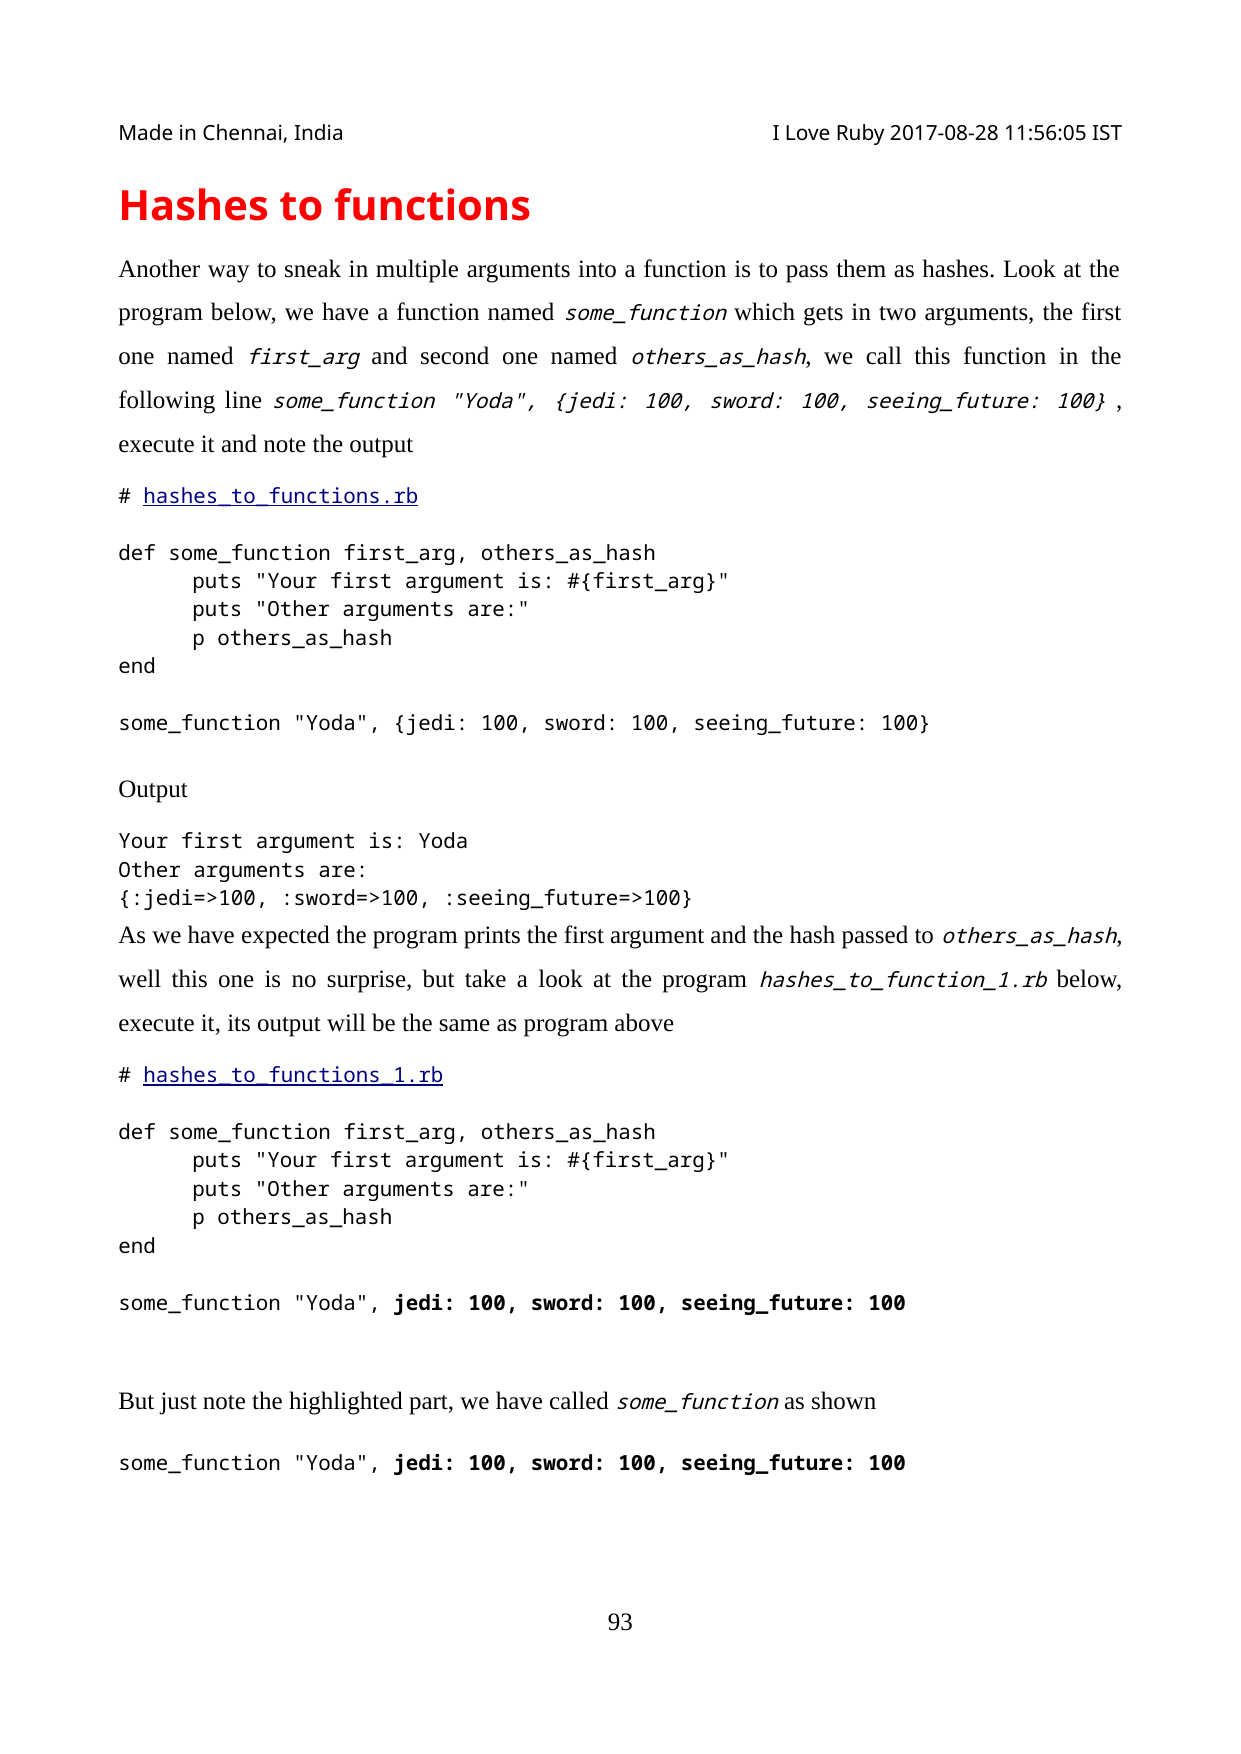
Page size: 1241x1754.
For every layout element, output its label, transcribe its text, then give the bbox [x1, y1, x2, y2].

text # hashes_to_functions.rb [118, 481, 1122, 509]
text end [118, 1231, 1122, 1259]
text Other arguments are: [118, 855, 1122, 883]
text puts "Your first argument is: #{first_arg}" [118, 566, 1122, 594]
text def some_function first_arg, others_as_hash [118, 1117, 1122, 1146]
text puts "Other arguments are:" [118, 1174, 1122, 1202]
text Output [118, 774, 1122, 803]
text Your first argument is: Yoda [118, 826, 1122, 855]
text p others_as_hash [118, 623, 1122, 651]
text As we have expected the program prints the first argument and the hash passed to others_as_hash, well this one is no surprise, but take a look at the program hashes_to_function_1.rb below, execute it, its output will be the same as program above [118, 921, 1122, 1037]
text some_function "Yoda", jedi: 100, sword: 100, seeing_future: 100 [118, 1448, 1122, 1476]
text def some_function first_arg, others_as_hash [118, 538, 1122, 566]
text {:jedi=>100, :sword=>100, :seeing_future=>100} [118, 883, 1122, 912]
text puts "Other arguments are:" [118, 594, 1122, 623]
text end [118, 651, 1122, 680]
text some_function "Yoda", jedi: 100, sword: 100, seeing_future: 100 [118, 1288, 1122, 1316]
text some_function "Yoda", {jedi: 100, sword: 100, seeing_future: 100} [118, 708, 1122, 737]
text p others_as_hash [118, 1202, 1122, 1231]
text But just note the highlighted part, we have called some_function as shown [118, 1386, 1122, 1415]
subtitle Hashes to functions [118, 176, 1122, 233]
text # hashes_to_functions_1.rb [118, 1060, 1122, 1089]
text puts "Your first argument is: #{first_arg}" [118, 1146, 1122, 1174]
text Another way to sneak in multiple arguments into a function is to pass them as hashes. Look at the program below, we have a function named some_function which gets in two arguments, the first one named first_arg and second one named others_as_hash, we call this function in the following line some_function "Yoda", {jedi: 100, sword: 100, seeing_future: 100} , execute it and note the output [118, 254, 1122, 458]
